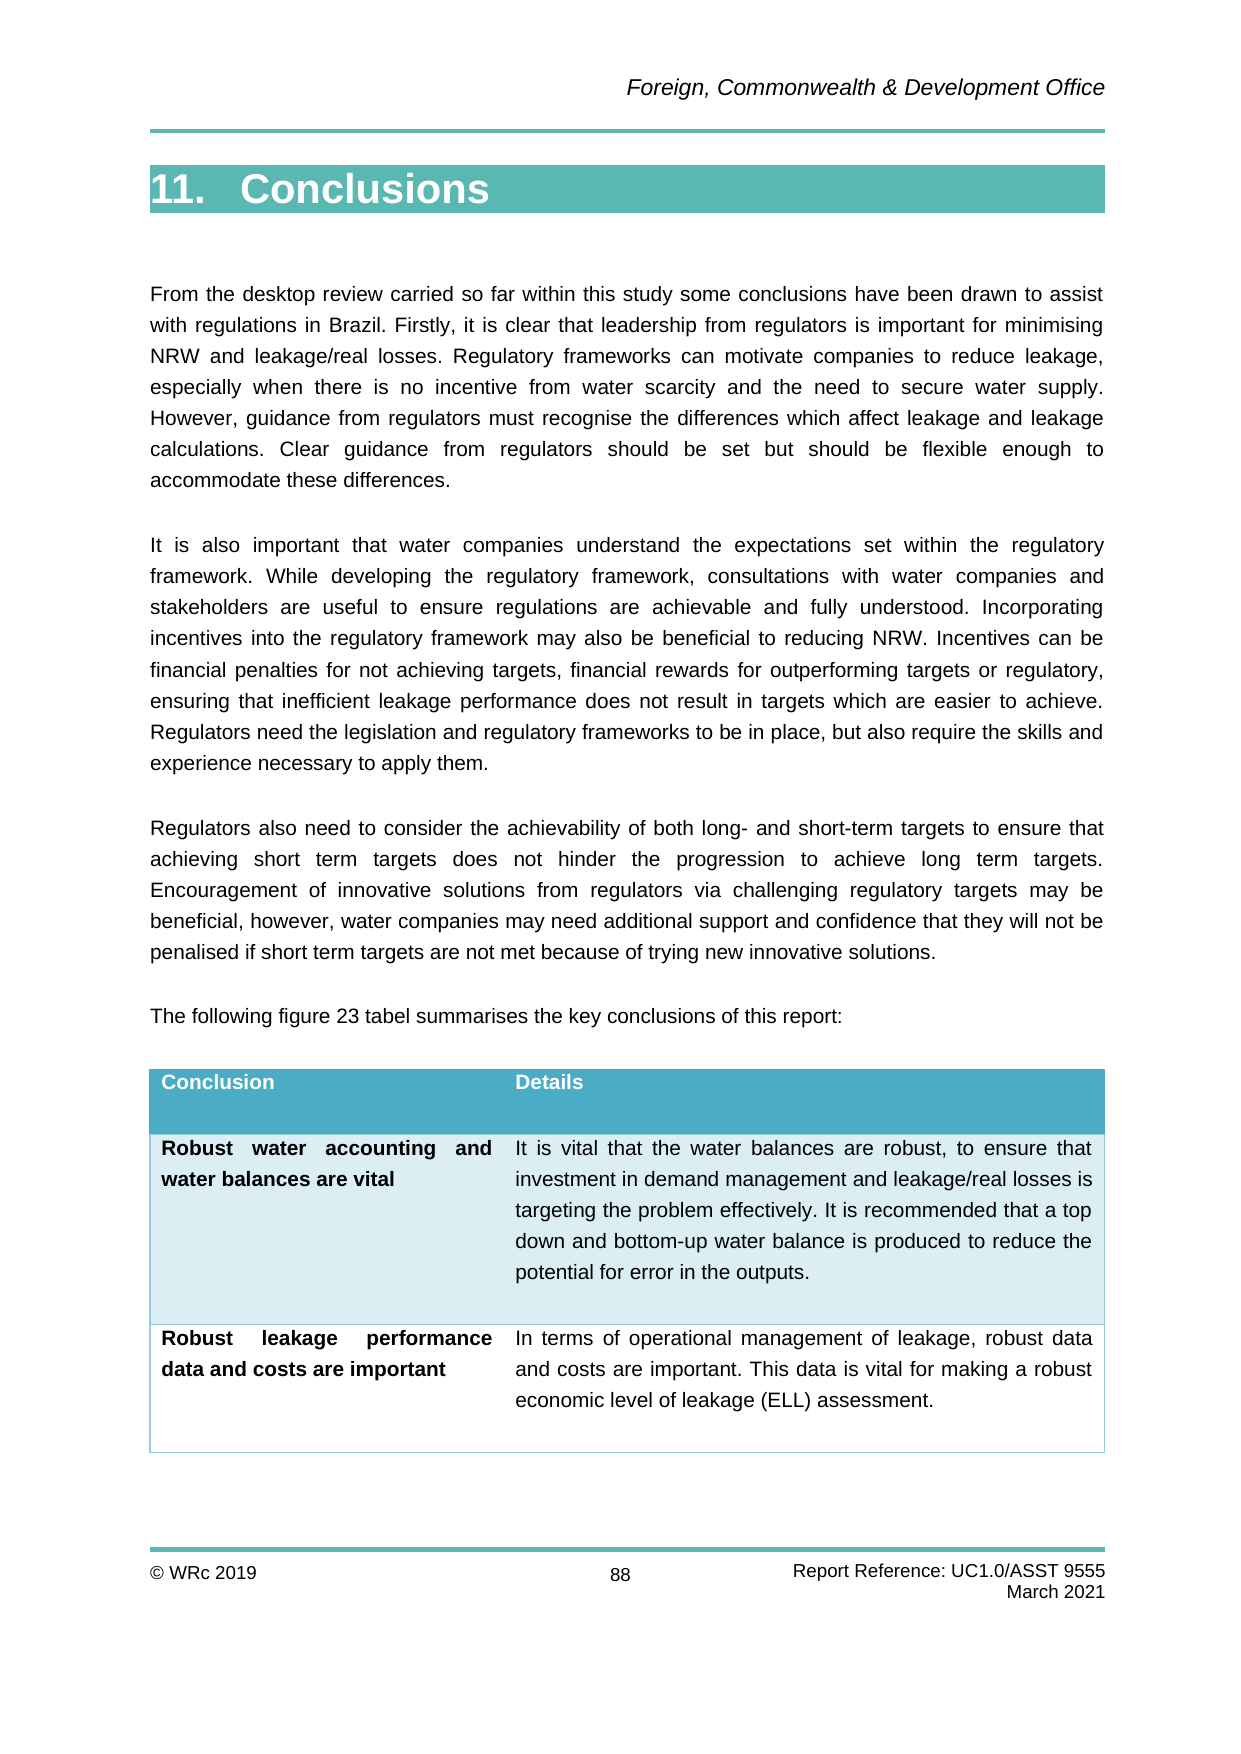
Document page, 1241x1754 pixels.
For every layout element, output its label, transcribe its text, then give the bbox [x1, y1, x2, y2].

table_cell Robust water accounting and water balances are vital [151, 1135, 504, 1324]
text From the desktop review carried so far within this study some conclusions have been drawn to assist with regulations in Brazil. Firstly, it is clear that leadership from regulators is important for minimising NRW and leakage/real losses. Regulatory frameworks can motivate companies to reduce leakage, especially when there is no incentive from water scarcity and the need to secure water supply. However, guidance from regulators must recognise the differences which affect leakage and leakage calculations. Clear guidance from regulators should be set but should be flexible enough to accommodate these differences. [150, 281, 1105, 492]
table_header Details [504, 1070, 1104, 1134]
text The following figure 23 tabel summarises the key conclusions of this report: [150, 1004, 1105, 1028]
subtitle Conclusions [150, 165, 1105, 213]
text It is also important that water companies understand the expectations set within the regulatory framework. While developing the regulatory framework, consultations with water companies and stakeholders are useful to ensure regulations are achievable and fully understood. Incorporating incentives into the regulatory framework may also be beneficial to reducing NRW. Incentives can be financial penalties for not achieving targets, financial rewards for outperforming targets or regulatory, ensuring that inefficient leakage performance does not result in targets which are easier to achieve. Regulators need the legislation and regulatory frameworks to be in place, but also require the skills and experience necessary to apply them. [150, 533, 1105, 775]
text Regulators also need to consider the achievability of both long- and short-term targets to ensure that achieving short term targets does not hinder the progression to achieve long term targets. Encouragement of innovative solutions from regulators via challenging regulatory targets may be beneficial, however, water companies may need additional support and confidence that they will not be penalised if short term targets are not met because of trying new innovative solutions. [150, 815, 1105, 964]
table_cell It is vital that the water balances are robust, to ensure that investment in demand management and leakage/real losses is targeting the problem effectively. It is recommended that a top down and bottom-up water balance is produced to reduce the potential for error in the outputs. [504, 1135, 1104, 1324]
table_header Conclusion [151, 1070, 504, 1134]
table_cell Robust leakage performance data and costs are important [151, 1325, 504, 1452]
table_cell In terms of operational management of leakage, robust data and costs are important. This data is vital for making a robust economic level of leakage (ELL) assessment. [504, 1325, 1104, 1452]
